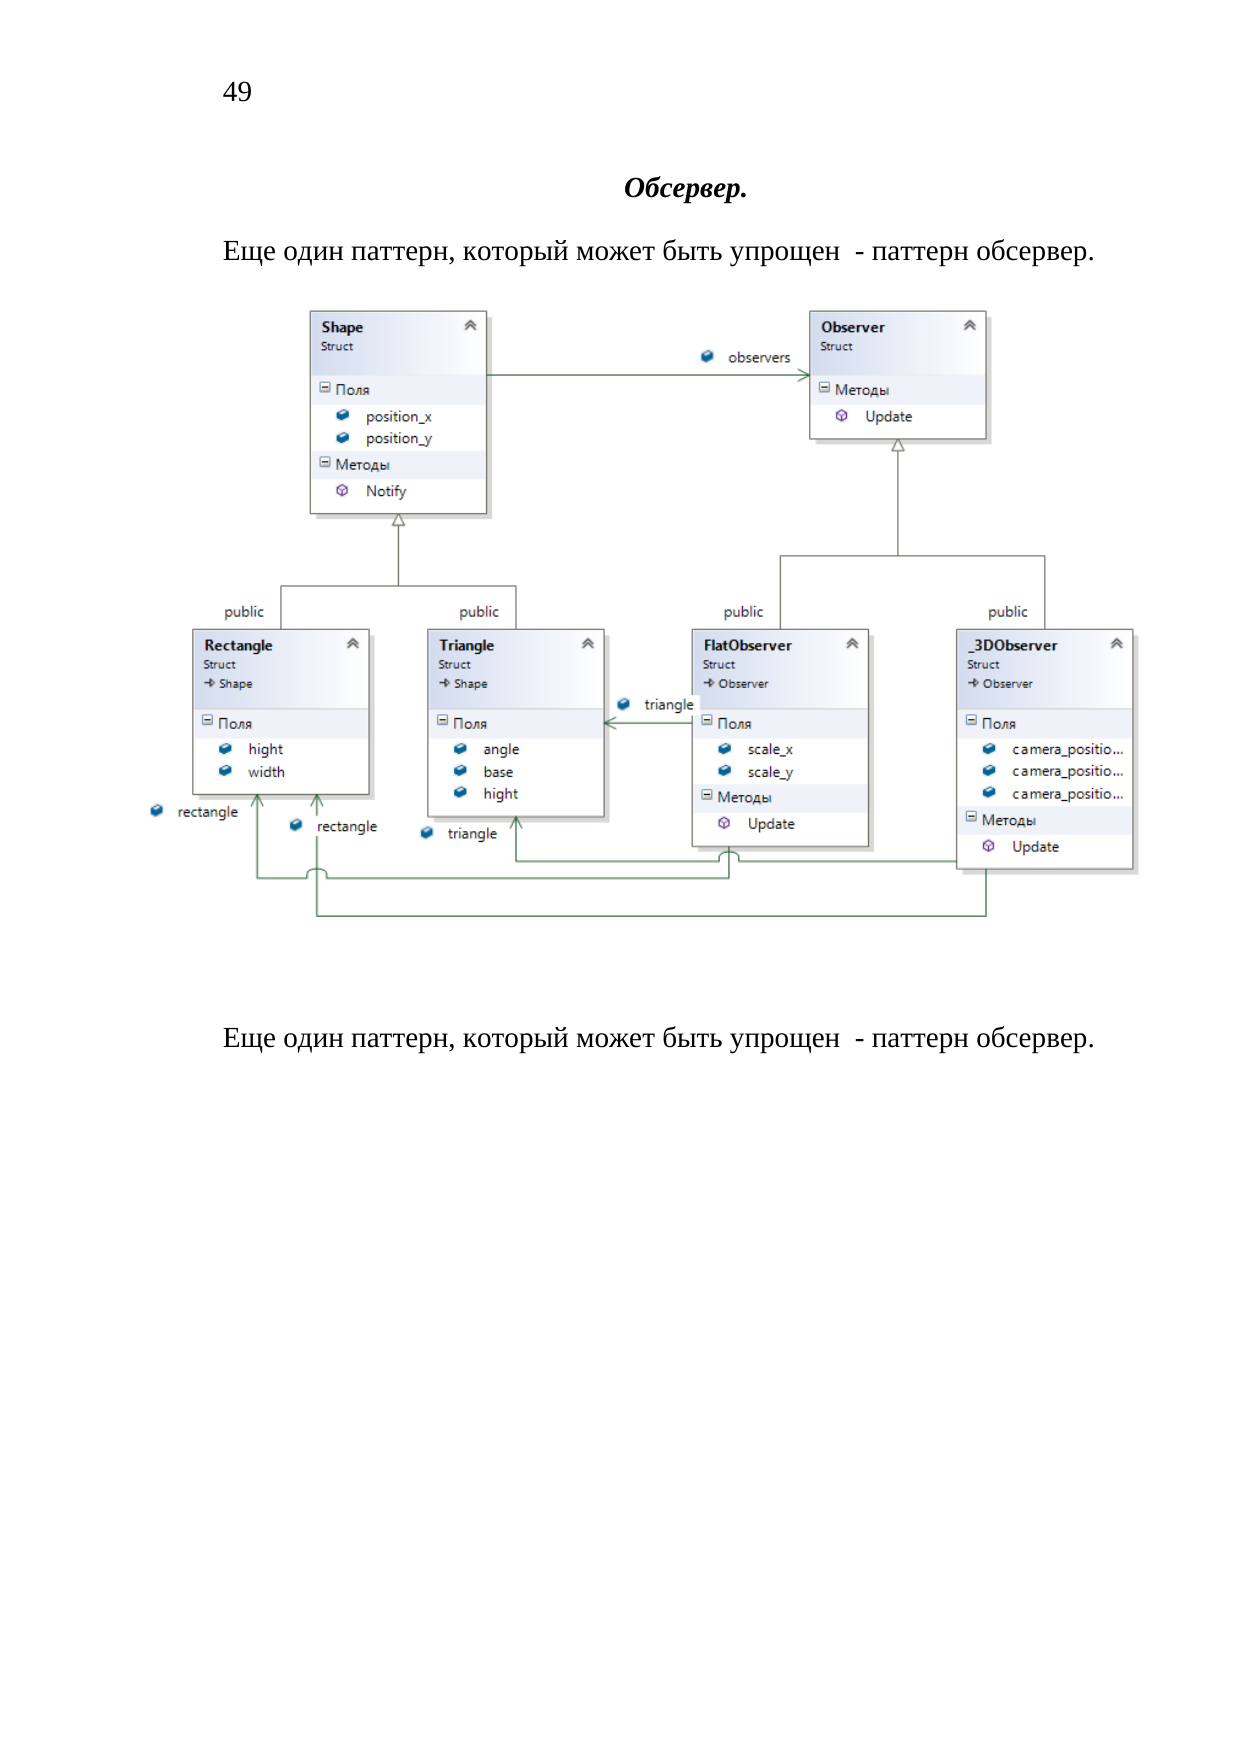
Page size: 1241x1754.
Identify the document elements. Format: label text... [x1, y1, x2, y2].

text Еще один паттерн, который может быть упрощен - паттерн обсервер. [148, 1020, 1152, 1053]
text Еще один паттерн, который может быть упрощен - паттерн обсервер. [148, 233, 1152, 267]
subtitle Обсервер. [148, 170, 1152, 204]
picture [147, 295, 1152, 941]
